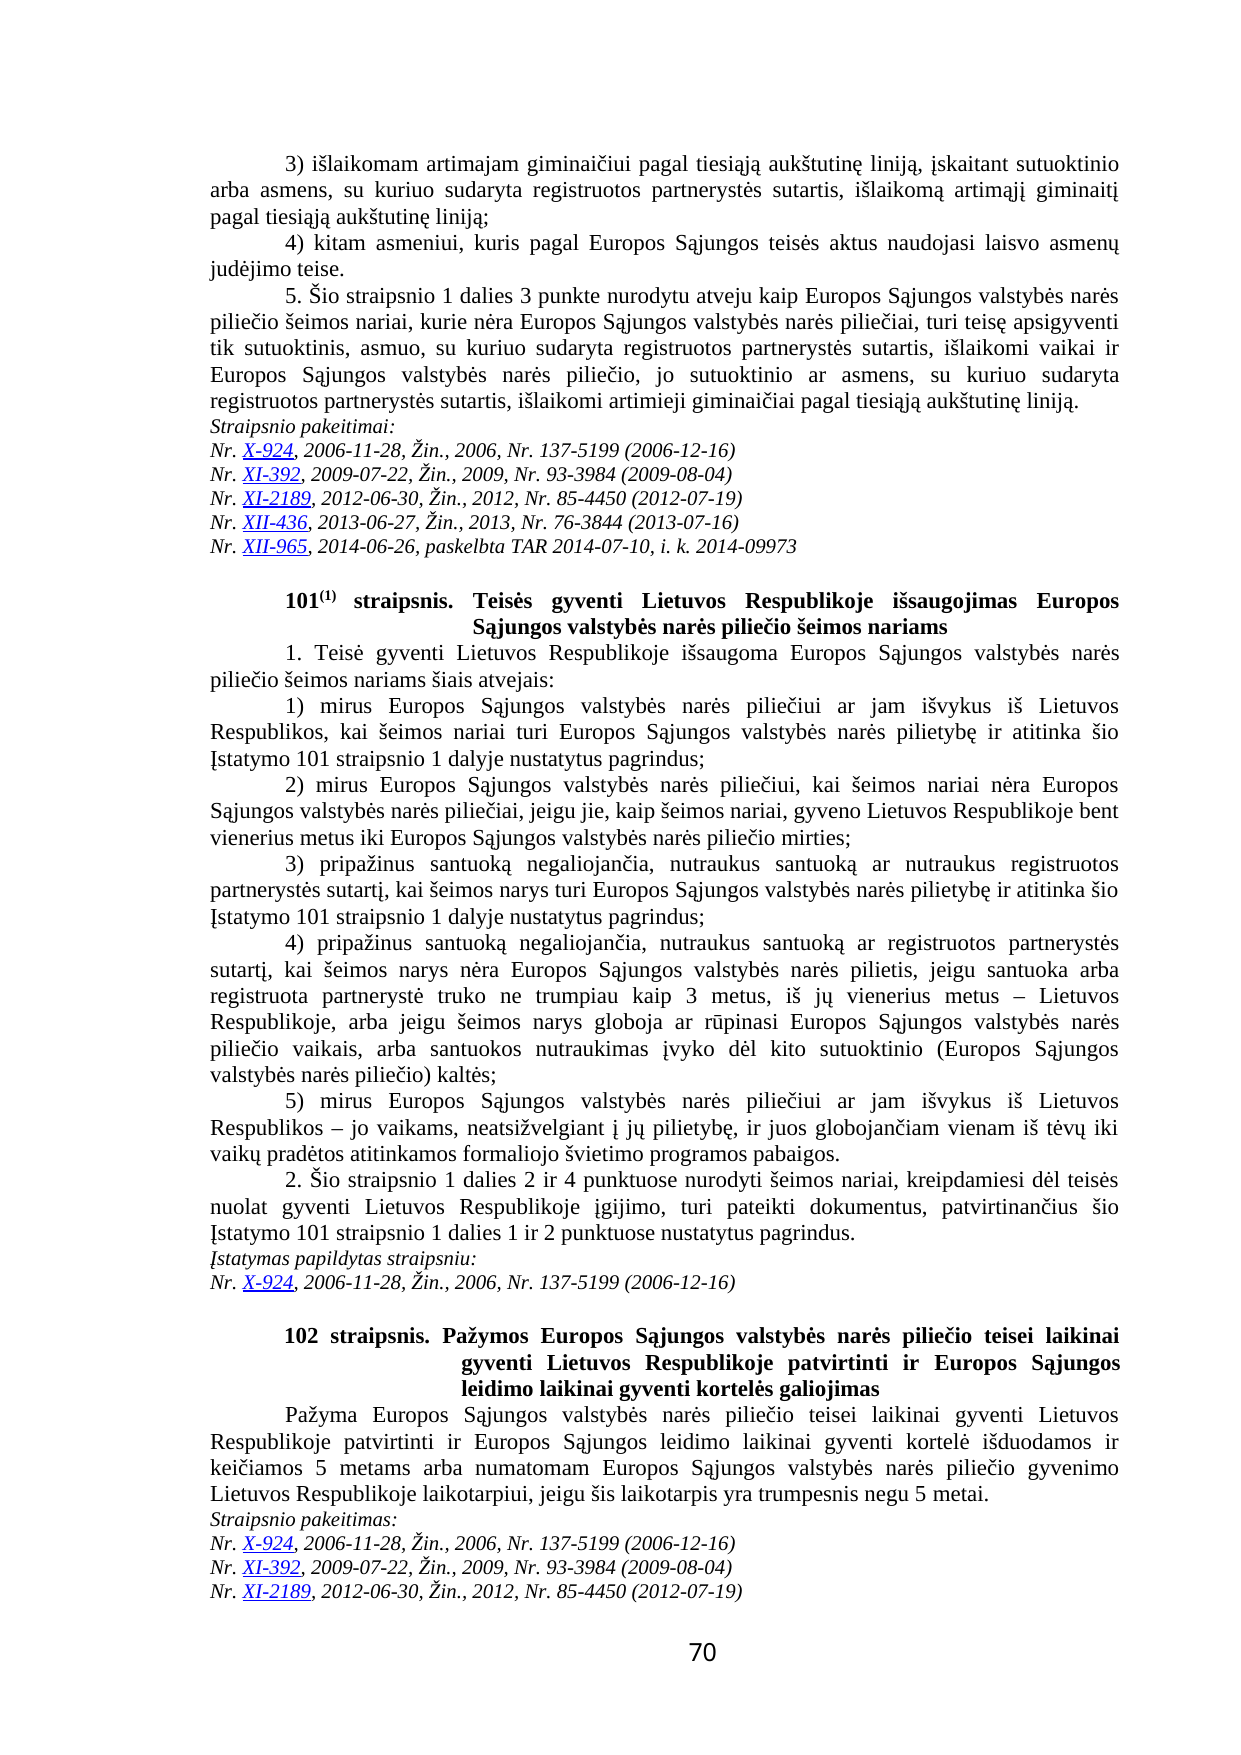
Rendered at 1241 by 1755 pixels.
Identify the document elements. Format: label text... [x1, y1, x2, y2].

text Nr. XII-965, 2014-06-26, paskelbta TAR 2014-07-10, i. k. 2014-09973 [210, 534, 1120, 558]
text 4) kitam asmeniui, kuris pagal Europos Sąjungos teisės aktus naudojasi laisvo asmenų judėjimo teise. [210, 229, 1120, 282]
text Nr. X-924, 2006-11-28, Žin., 2006, Nr. 137-5199 (2006-12-16) [210, 438, 1120, 462]
text 1. Teisė gyventi Lietuvos Respublikoje išsaugoma Europos Sąjungos valstybės narės piliečio šeimos nariams šiais atvejais: [210, 639, 1120, 692]
text 4) pripažinus santuoką negaliojančia, nutraukus santuoką ar registruotos partnerystės sutartį, kai šeimos narys nėra Europos Sąjungos valstybės narės pilietis, jeigu santuoka arba registruota partnerystė truko ne trumpiau kaip 3 metus, iš jų vienerius metus – Lietuvos Respublikoje, arba jeigu šeimos narys globoja ar rūpinasi Europos Sąjungos valstybės narės piliečio vaikais, arba santuokos nutraukimas įvyko dėl kito sutuoktinio (Europos Sąjungos valstybės narės piliečio) kaltės; [210, 929, 1120, 1087]
text 5. Šio straipsnio 1 dalies 3 punkte nurodytu atveju kaip Europos Sąjungos valstybės narės piliečio šeimos nariai, kurie nėra Europos Sąjungos valstybės narės piliečiai, turi teisę apsigyventi tik sutuoktinis, asmuo, su kuriuo sudaryta registruotos partnerystės sutartis, išlaikomi vaikai ir Europos Sąjungos valstybės narės piliečio, jo sutuoktinio ar asmens, su kuriuo sudaryta registruotos partnerystės sutartis, išlaikomi artimieji giminaičiai pagal tiesiąją aukštutinę liniją. [210, 282, 1120, 413]
text 1) mirus Europos Sąjungos valstybės narės piliečiui ar jam išvykus iš Lietuvos Respublikos, kai šeimos nariai turi Europos Sąjungos valstybės narės pilietybę ir atitinka šio Įstatymo 101 straipsnio 1 dalyje nustatytus pagrindus; [210, 692, 1120, 771]
text Nr. XI-2189, 2012-06-30, Žin., 2012, Nr. 85-4450 (2012-07-19) [210, 486, 1120, 510]
text Nr. XI-2189, 2012-06-30, Žin., 2012, Nr. 85-4450 (2012-07-19) [210, 1579, 1120, 1603]
text 101(1) straipsnis. Teisės gyventi Lietuvos Respublikoje išsaugojimas Europos Sąjungos valstybės narės piliečio šeimos nariams [285, 587, 1120, 639]
text 102 straipsnis. Pažymos Europos Sąjungos valstybės narės piliečio teisei laikinai gyventi Lietuvos Respublikoje patvirtinti ir Europos Sąjungos leidimo laikinai gyventi kortelės galiojimas [284, 1322, 1120, 1401]
text Nr. X-924, 2006-11-28, Žin., 2006, Nr. 137-5199 (2006-12-16) [210, 1269, 1120, 1294]
text 2) mirus Europos Sąjungos valstybės narės piliečiui, kai šeimos nariai nėra Europos Sąjungos valstybės narės piliečiai, jeigu jie, kaip šeimos nariai, gyveno Lietuvos Respublikoje bent vienerius metus iki Europos Sąjungos valstybės narės piliečio mirties; [210, 771, 1120, 850]
text Nr. XI-392, 2009-07-22, Žin., 2009, Nr. 93-3984 (2009-08-04) [210, 1555, 1120, 1579]
text Straipsnio pakeitimai: [210, 413, 1120, 438]
text Nr. X-924, 2006-11-28, Žin., 2006, Nr. 137-5199 (2006-12-16) [210, 1531, 1120, 1555]
text 5) mirus Europos Sąjungos valstybės narės piliečiui ar jam išvykus iš Lietuvos Respublikos – jo vaikams, neatsižvelgiant į jų pilietybę, ir juos globojančiam vienam iš tėvų iki vaikų pradėtos atitinkamos formaliojo švietimo programos pabaigos. [210, 1087, 1120, 1166]
text Nr. XII-436, 2013-06-27, Žin., 2013, Nr. 76-3844 (2013-07-16) [210, 510, 1120, 534]
text Nr. XI-392, 2009-07-22, Žin., 2009, Nr. 93-3984 (2009-08-04) [210, 462, 1120, 486]
text Įstatymas papildytas straipsniu: [210, 1246, 1120, 1269]
text 3) pripažinus santuoką negaliojančia, nutraukus santuoką ar nutraukus registruotos partnerystės sutartį, kai šeimos narys turi Europos Sąjungos valstybės narės pilietybę ir atitinka šio Įstatymo 101 straipsnio 1 dalyje nustatytus pagrindus; [210, 850, 1120, 929]
text 2. Šio straipsnio 1 dalies 2 ir 4 punktuose nurodyti šeimos nariai, kreipdamiesi dėl teisės nuolat gyventi Lietuvos Respublikoje įgijimo, turi pateikti dokumentus, patvirtinančius šio Įstatymo 101 straipsnio 1 dalies 1 ir 2 punktuose nustatytus pagrindus. [210, 1166, 1120, 1246]
text Pažyma Europos Sąjungos valstybės narės piliečio teisei laikinai gyventi Lietuvos Respublikoje patvirtinti ir Europos Sąjungos leidimo laikinai gyventi kortelė išduodamos ir keičiamos 5 metams arba numatomam Europos Sąjungos valstybės narės piliečio gyvenimo Lietuvos Respublikoje laikotarpiui, jeigu šis laikotarpis yra trumpesnis negu 5 metai. [210, 1401, 1120, 1507]
text 3) išlaikomam artimajam giminaičiui pagal tiesiąją aukštutinę liniją, įskaitant sutuoktinio arba asmens, su kuriuo sudaryta registruotos partnerystės sutartis, išlaikomą artimąjį giminaitį pagal tiesiąją aukštutinę liniją; [210, 150, 1120, 229]
text Straipsnio pakeitimas: [210, 1507, 1120, 1531]
